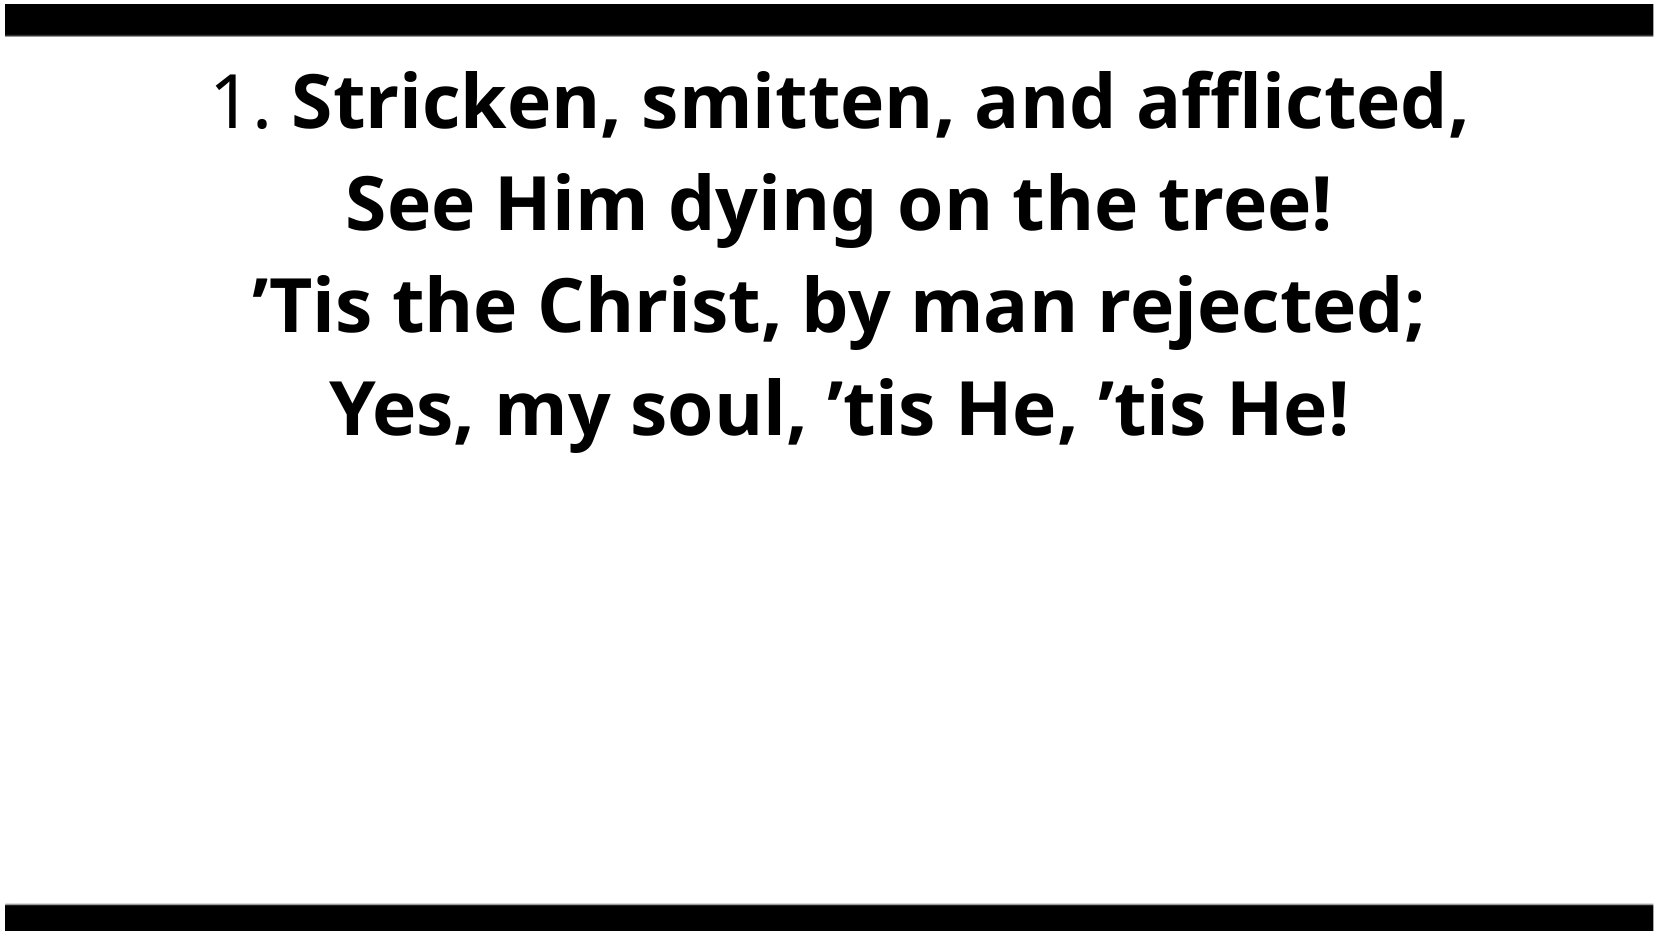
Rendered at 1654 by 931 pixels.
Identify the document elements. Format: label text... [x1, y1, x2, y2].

picture [5, 4, 1654, 931]
text_box 1. Stricken, smitten, and afflicted, See Him dying on the tree! ’Tis the Christ, by man rejected; Yes, my soul, ’tis He, ’tis He! [60, 40, 1621, 455]
